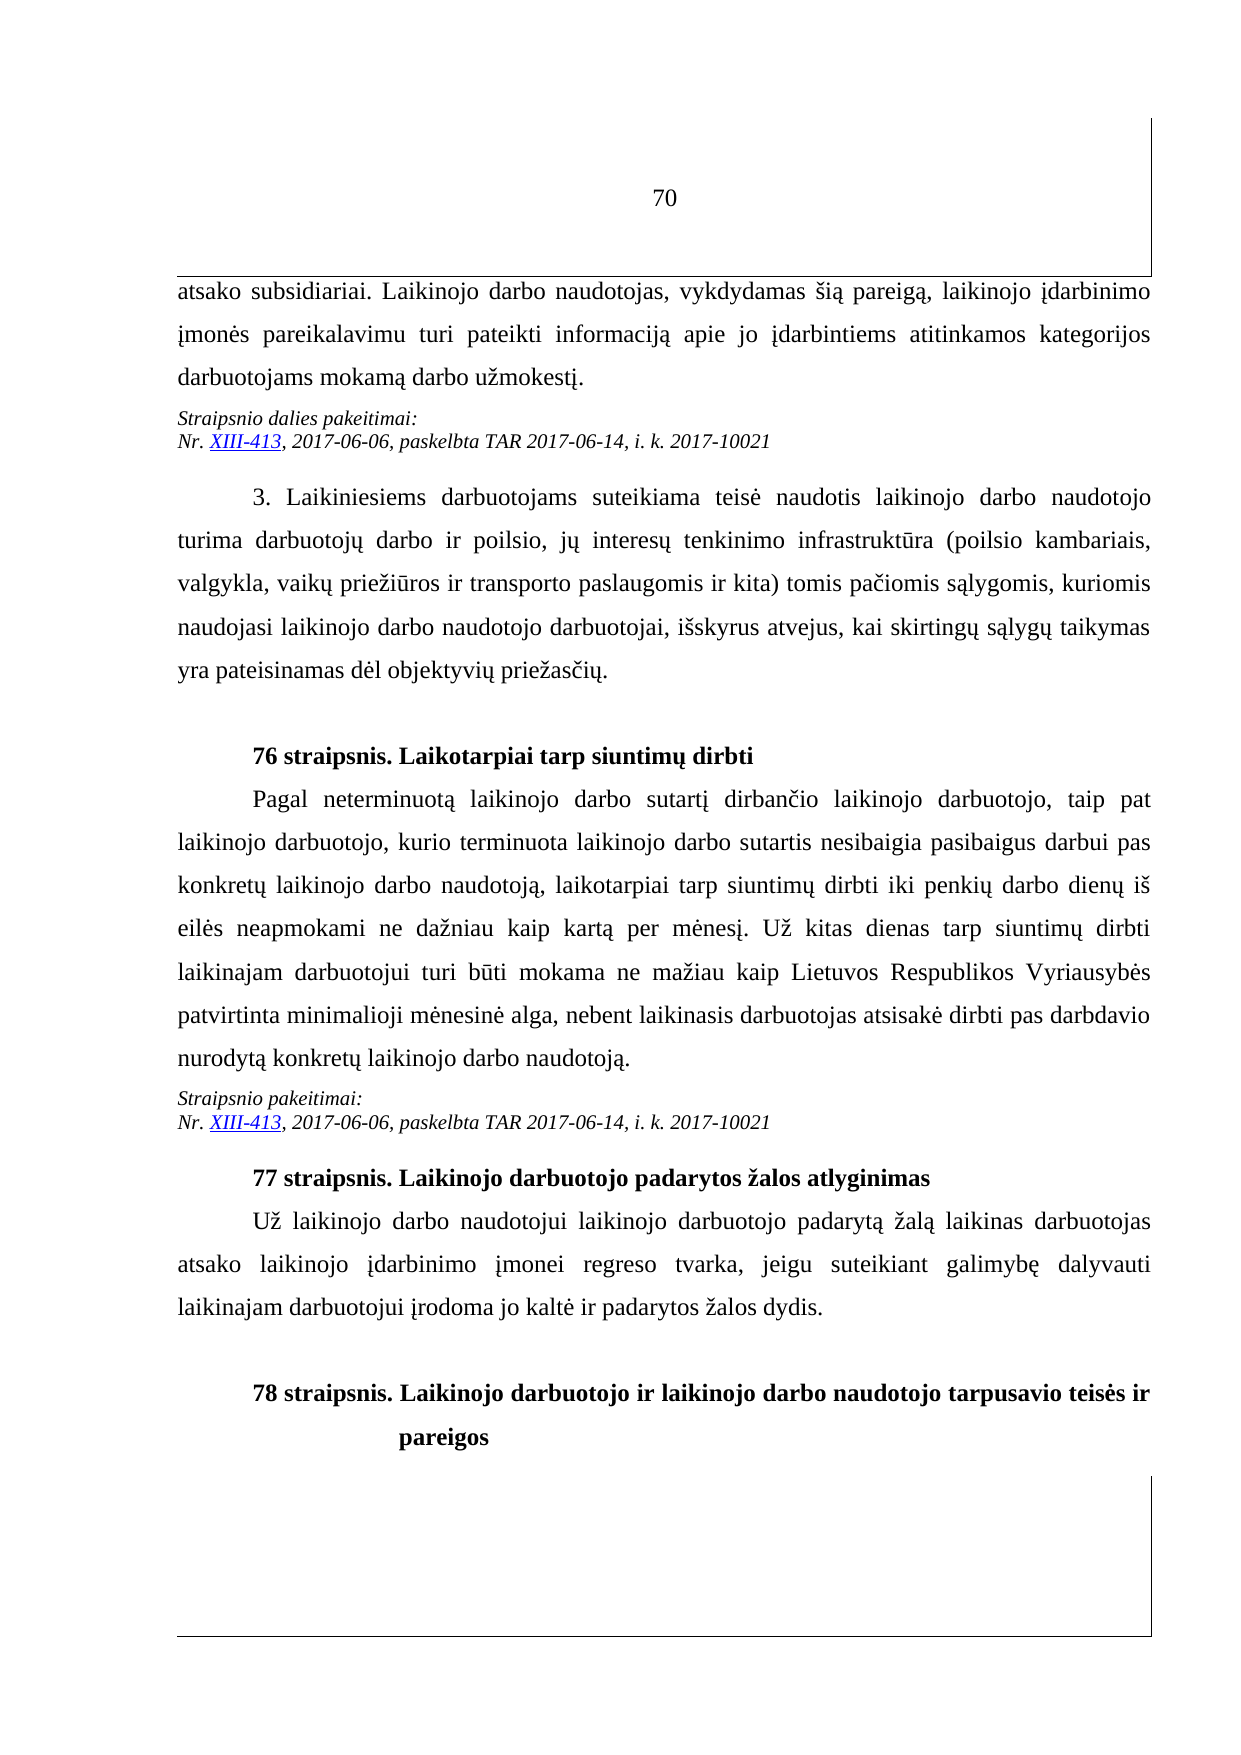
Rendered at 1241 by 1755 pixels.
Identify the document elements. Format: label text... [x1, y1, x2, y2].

text 76 straipsnis. Laikotarpiai tarp siuntimų dirbti [177, 741, 1152, 770]
text Nr. XIII-413, 2017-06-06, paskelbta TAR 2017-06-14, i. k. 2017-10021 [177, 1110, 1152, 1134]
subtitle 78 straipsnis. Laikinojo darbuotojo ir laikinojo darbo naudotojo tarpusavio teisės ir pareigos [252, 1378, 1152, 1450]
text Nr. XIII-413, 2017-06-06, paskelbta TAR 2017-06-14, i. k. 2017-10021 [177, 429, 1152, 453]
text Straipsnio dalies pakeitimai: [177, 405, 1152, 429]
text 3. Laikiniesiems darbuotojams suteikiama teisė naudotis laikinojo darbo naudotojo turima darbuotojų darbo ir poilsio, jų interesų tenkinimo infrastruktūra (poilsio kambariais, valgykla, vaikų priežiūros ir transporto paslaugomis ir kita) tomis pačiomis sąlygomis, kuriomis naudojasi laikinojo darbo naudotojo darbuotojai, išskyrus atvejus, kai skirtingų sąlygų taikymas yra pateisinamas dėl objektyvių priežasčių. [177, 482, 1152, 683]
text atsako subsidiariai. Laikinojo darbo naudotojas, vykdydamas šią pareigą, laikinojo įdarbinimo įmonės pareikalavimu turi pateikti informaciją apie jo įdarbintiems atitinkamos kategorijos darbuotojams mokamą darbo užmokestį. [177, 276, 1152, 391]
text Straipsnio pakeitimai: [177, 1086, 1152, 1110]
text Pagal neterminuotą laikinojo darbo sutartį dirbančio laikinojo darbuotojo, taip pat laikinojo darbuotojo, kurio terminuota laikinojo darbo sutartis nesibaigia pasibaigus darbui pas konkretų laikinojo darbo naudotoją, laikotarpiai tarp siuntimų dirbti iki penkių darbo dienų iš eilės neapmokami ne dažniau kaip kartą per mėnesį. Už kitas dienas tarp siuntimų dirbti laikinajam darbuotojui turi būti mokama ne mažiau kaip Lietuvos Respublikos Vyriausybės patvirtinta minimalioji mėnesinė alga, nebent laikinasis darbuotojas atsisakė dirbti pas darbdavio nurodytą konkretų laikinojo darbo naudotoją. [177, 784, 1152, 1072]
text Už laikinojo darbo naudotojui laikinojo darbuotojo padarytą žalą laikinas darbuotojas atsako laikinojo įdarbinimo įmonei regreso tvarka, jeigu suteikiant galimybę dalyvauti laikinajam darbuotojui įrodoma jo kaltė ir padarytos žalos dydis. [177, 1206, 1152, 1321]
subtitle 77 straipsnis. Laikinojo darbuotojo padarytos žalos atlyginimas [252, 1163, 1152, 1192]
